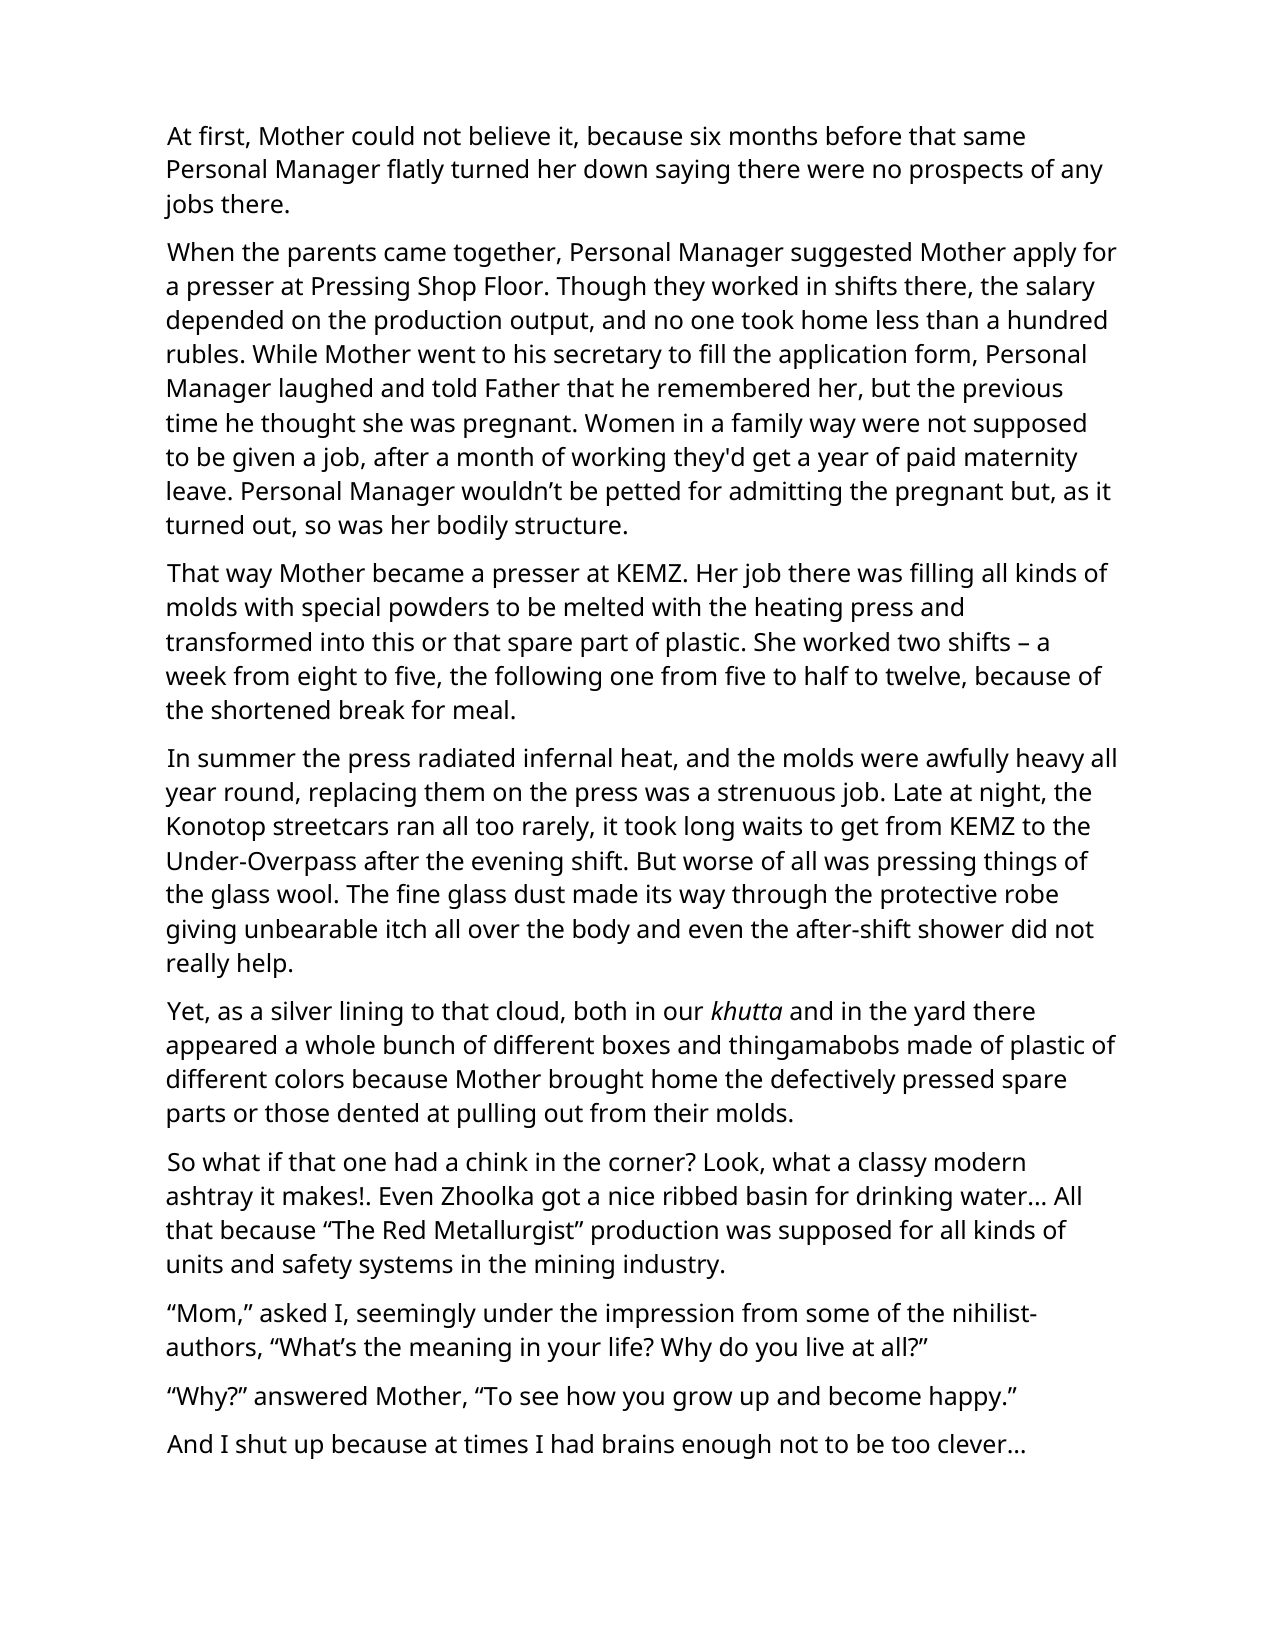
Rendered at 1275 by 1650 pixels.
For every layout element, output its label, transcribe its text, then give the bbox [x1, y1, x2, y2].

text That way Mother became a presser at KEMZ. Her job there was filling all kinds of molds with special powders to be melted with the heating press and transformed into this or that spare part of plastic. She worked two shifts – a week from eight to five, the following one from five to half to twelve, because of the shortened break for meal. [165, 556, 1118, 726]
text When the parents came together, Personal Manager suggested Mother apply for a presser at Pressing Shop Floor. Though they worked in shifts there, the salary depended on the production output, and no one took home less than a hundred rubles. While Mother went to his secretary to fill the application form, Personal Manager laughed and told Father that he remembered her, but the previous time he thought she was pregnant. Women in a family way were not supposed to be given a job, after a month of working they'd get a year of paid maternity leave. Personal Manager wouldn’t be petted for admitting the pregnant but, as it turned out, so was her bodily structure. [165, 235, 1118, 541]
text Yet, as a silver lining to that cloud, both in our khutta and in the yard there appeared a whole bunch of different boxes and thingamabobs made of plastic of different colors because Mother brought home the defectively pressed spare parts or those dented at pulling out from their molds. [165, 994, 1118, 1130]
text “Mom,” asked I, seemingly under the impression from some of the nihilist-authors, “What’s the meaning in your life? Why do you live at all?” [165, 1296, 1118, 1364]
text And I shut up because at times I had brains enough not to be too clever… [165, 1427, 1118, 1461]
text At first, Mother could not believe it, because six months before that same Personal Manager flatly turned her down saying there were no prospects of any jobs there. [165, 118, 1118, 220]
text So what if that one had a chink in the corner? Look, what a classy modern ashtray it makes!. Even Zhoolka got a nice ribbed basin for drinking water... All that because “The Red Metallurgist” production was supposed for all kinds of units and safety systems in the mining industry. [165, 1145, 1118, 1281]
text “Why?” answered Mother, “To see how you grow up and become happy.” [165, 1378, 1118, 1412]
text In summer the press radiated infernal heat, and the molds were awfully heavy all year round, replacing them on the press was a strenuous job. Late at night, the Konotop streetcars ran all too rarely, it took long waits to get from KEMZ to the Under-Overpass after the evening shift. But worse of all was pressing things of the glass wool. The fine glass dust made its way through the protective robe giving unbearable itch all over the body and even the after-shift shower did not really help. [165, 741, 1118, 979]
